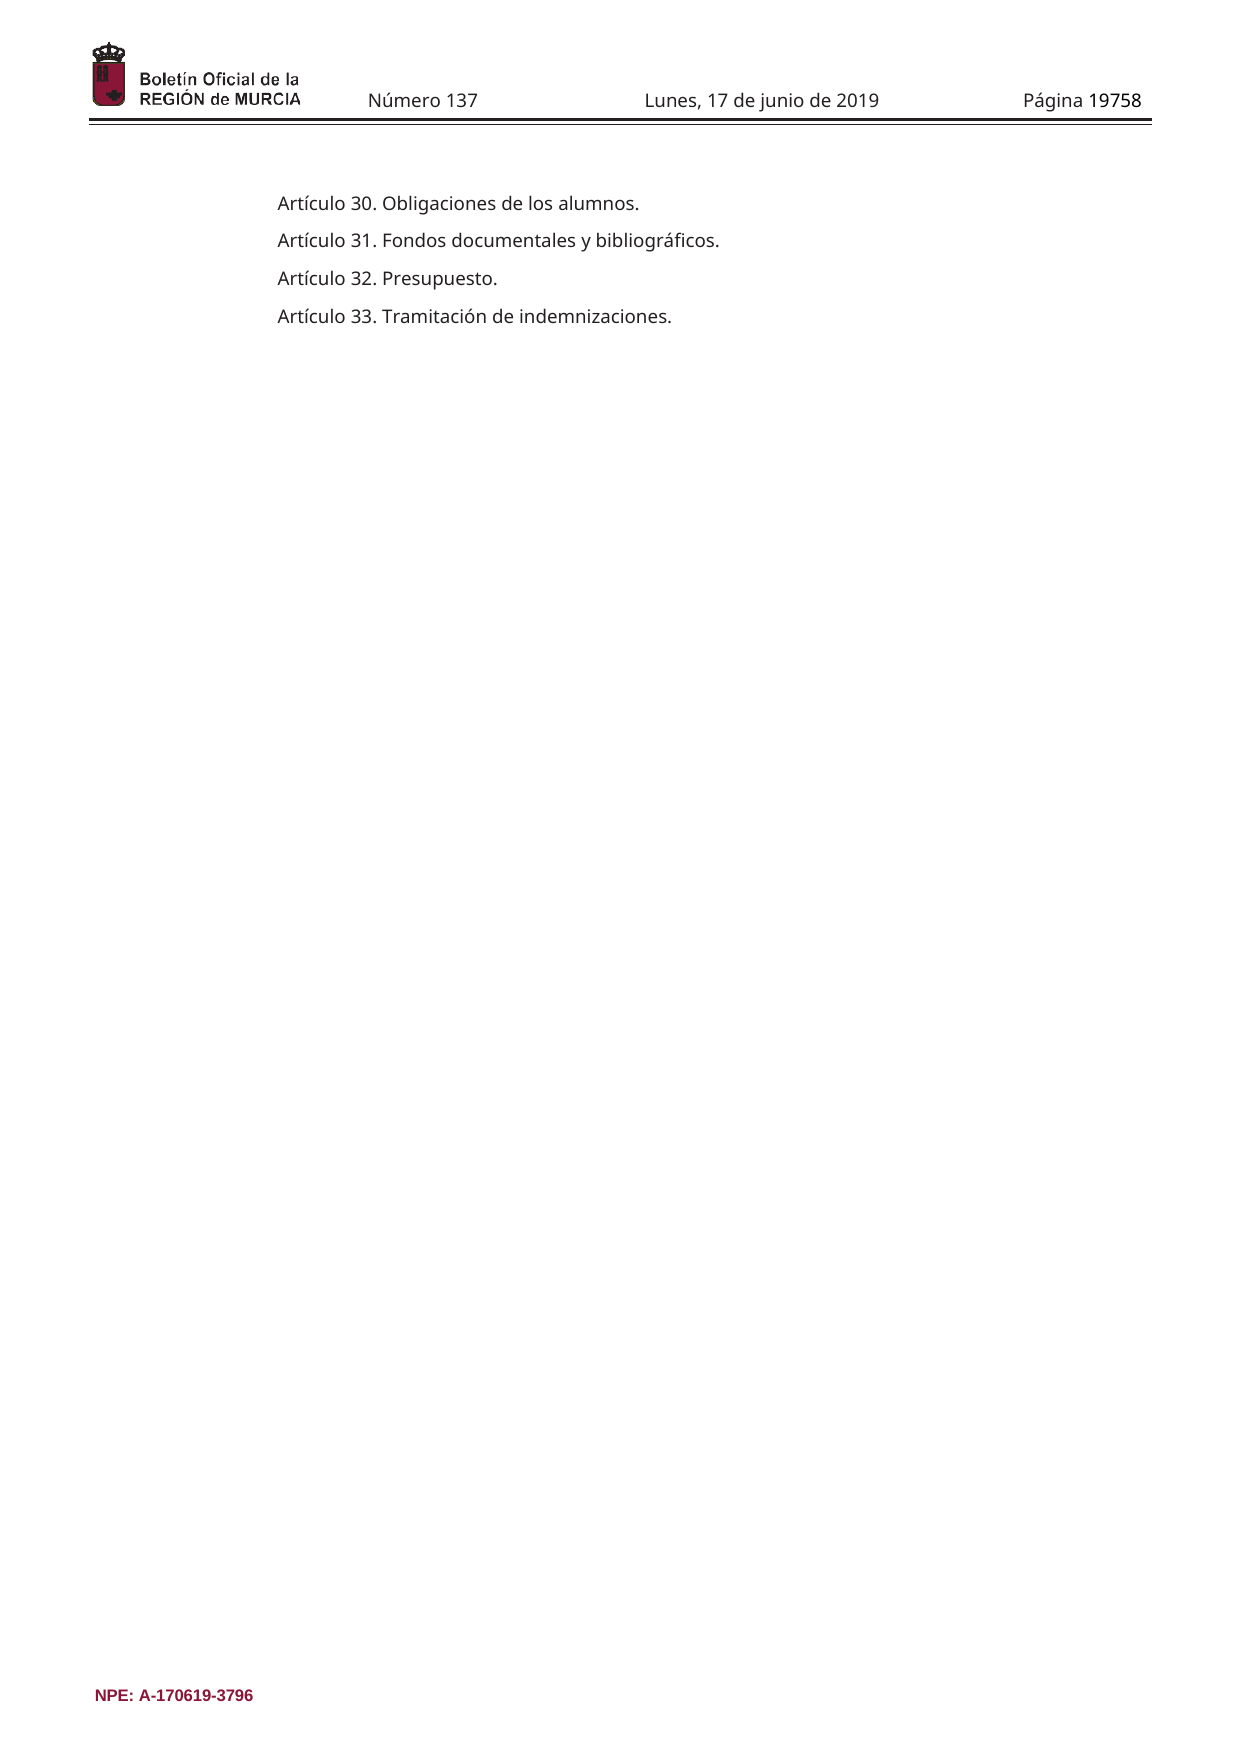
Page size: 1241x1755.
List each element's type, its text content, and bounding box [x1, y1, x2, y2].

text Artículo 33. Tramitación de indemnizaciones. [277, 303, 1101, 329]
text Artículo 30. Obligaciones de los alumnos. [277, 190, 1101, 215]
text Artículo 32. Presupuesto. [277, 266, 1101, 291]
text Artículo 31. Fondos documentales y bibliográficos. [277, 228, 1101, 253]
